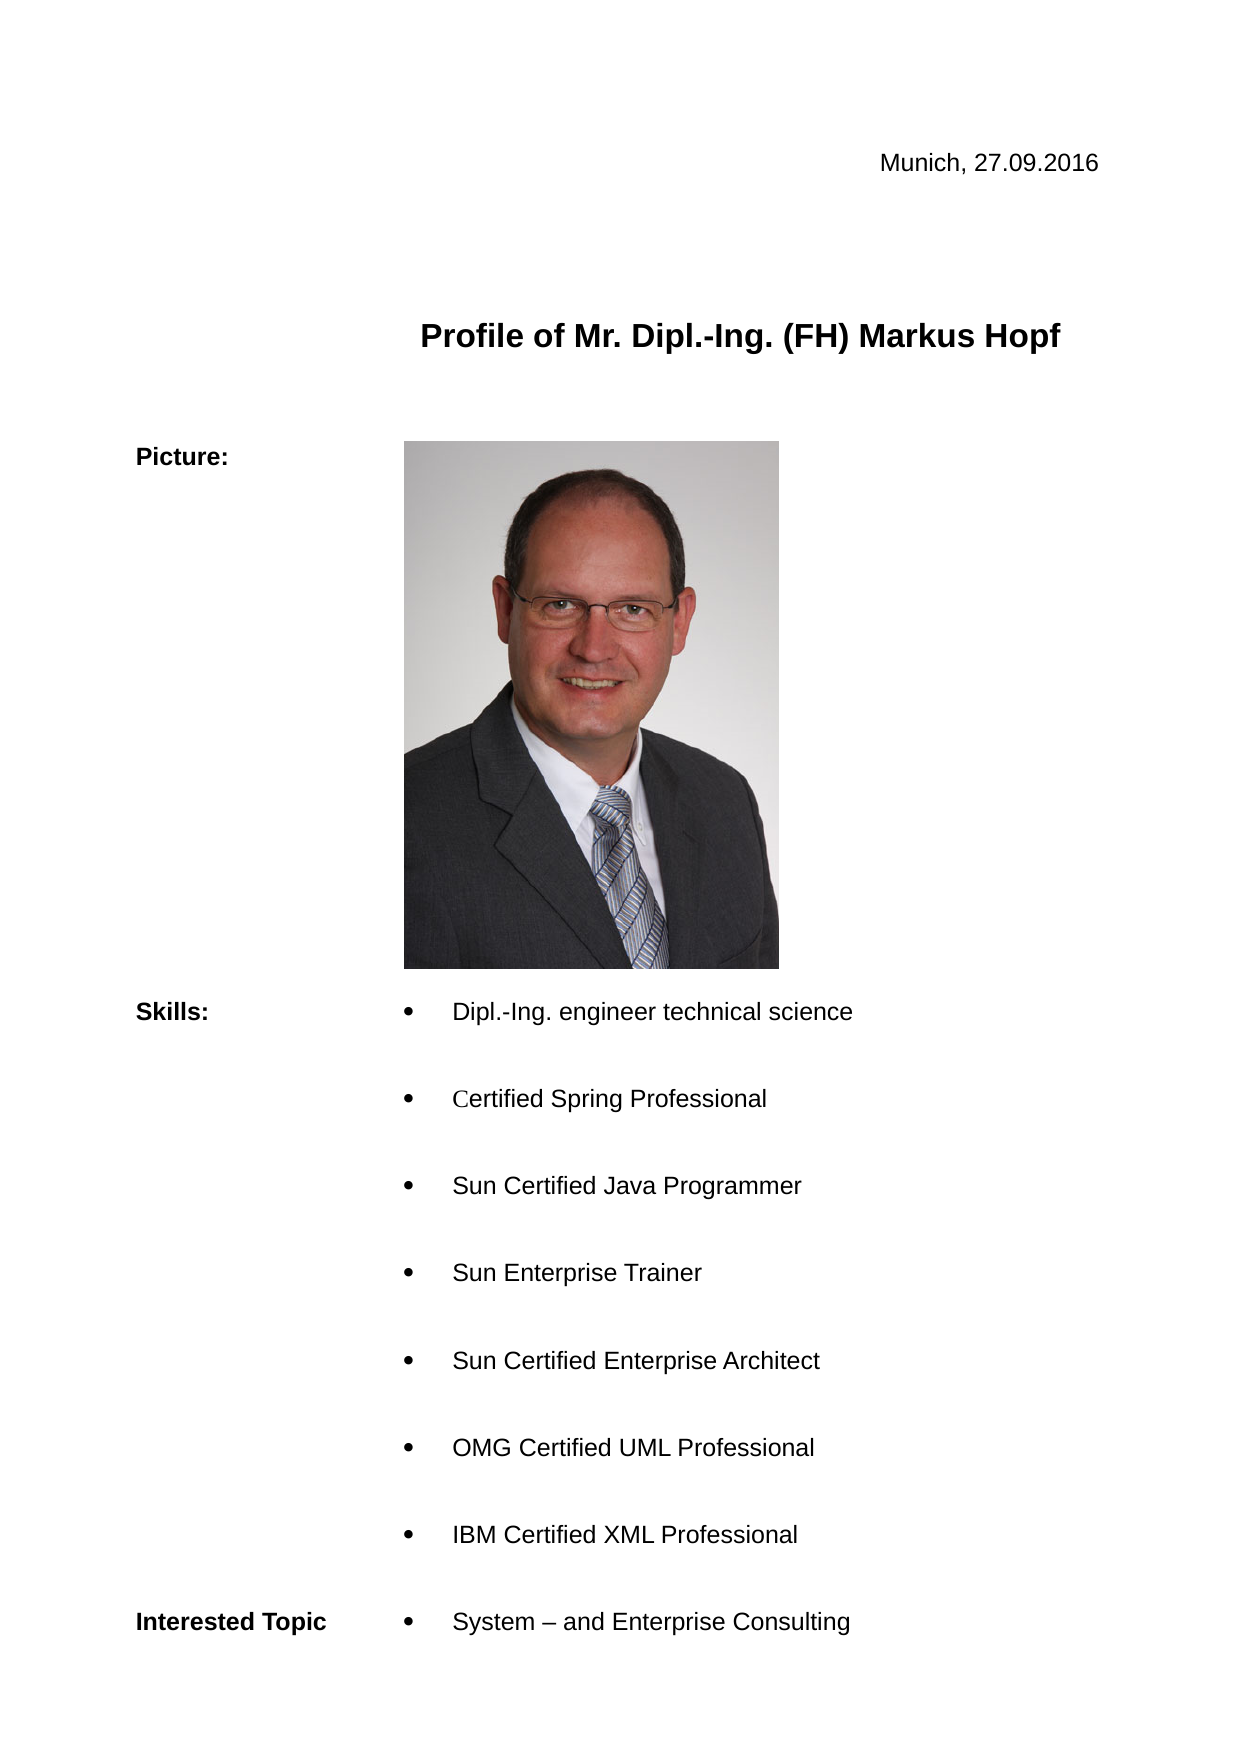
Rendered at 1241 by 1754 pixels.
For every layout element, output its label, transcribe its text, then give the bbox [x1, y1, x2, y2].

table_header Picture: [136, 442, 404, 997]
subtitle Profile of Mr. Dipl.-Ing. (FH) Markus Hopf [298, 316, 1104, 355]
table_cell  System – and Enterprise Consulting [404, 1607, 1209, 1636]
text Munich, 27.09.2016 [148, 148, 1116, 176]
table_cell Interested Topic [136, 1607, 404, 1636]
table_header [404, 442, 1209, 997]
table_cell  Dipl.-Ing. engineer technical science  Certified Spring Professional  Sun Certified Java Programmer  Sun Enterprise Trainer  Sun Certified Enterprise Architect  OMG Certified UML Professional  IBM Certified XML Professional [404, 997, 1209, 1607]
table_cell Skills: [136, 997, 404, 1607]
